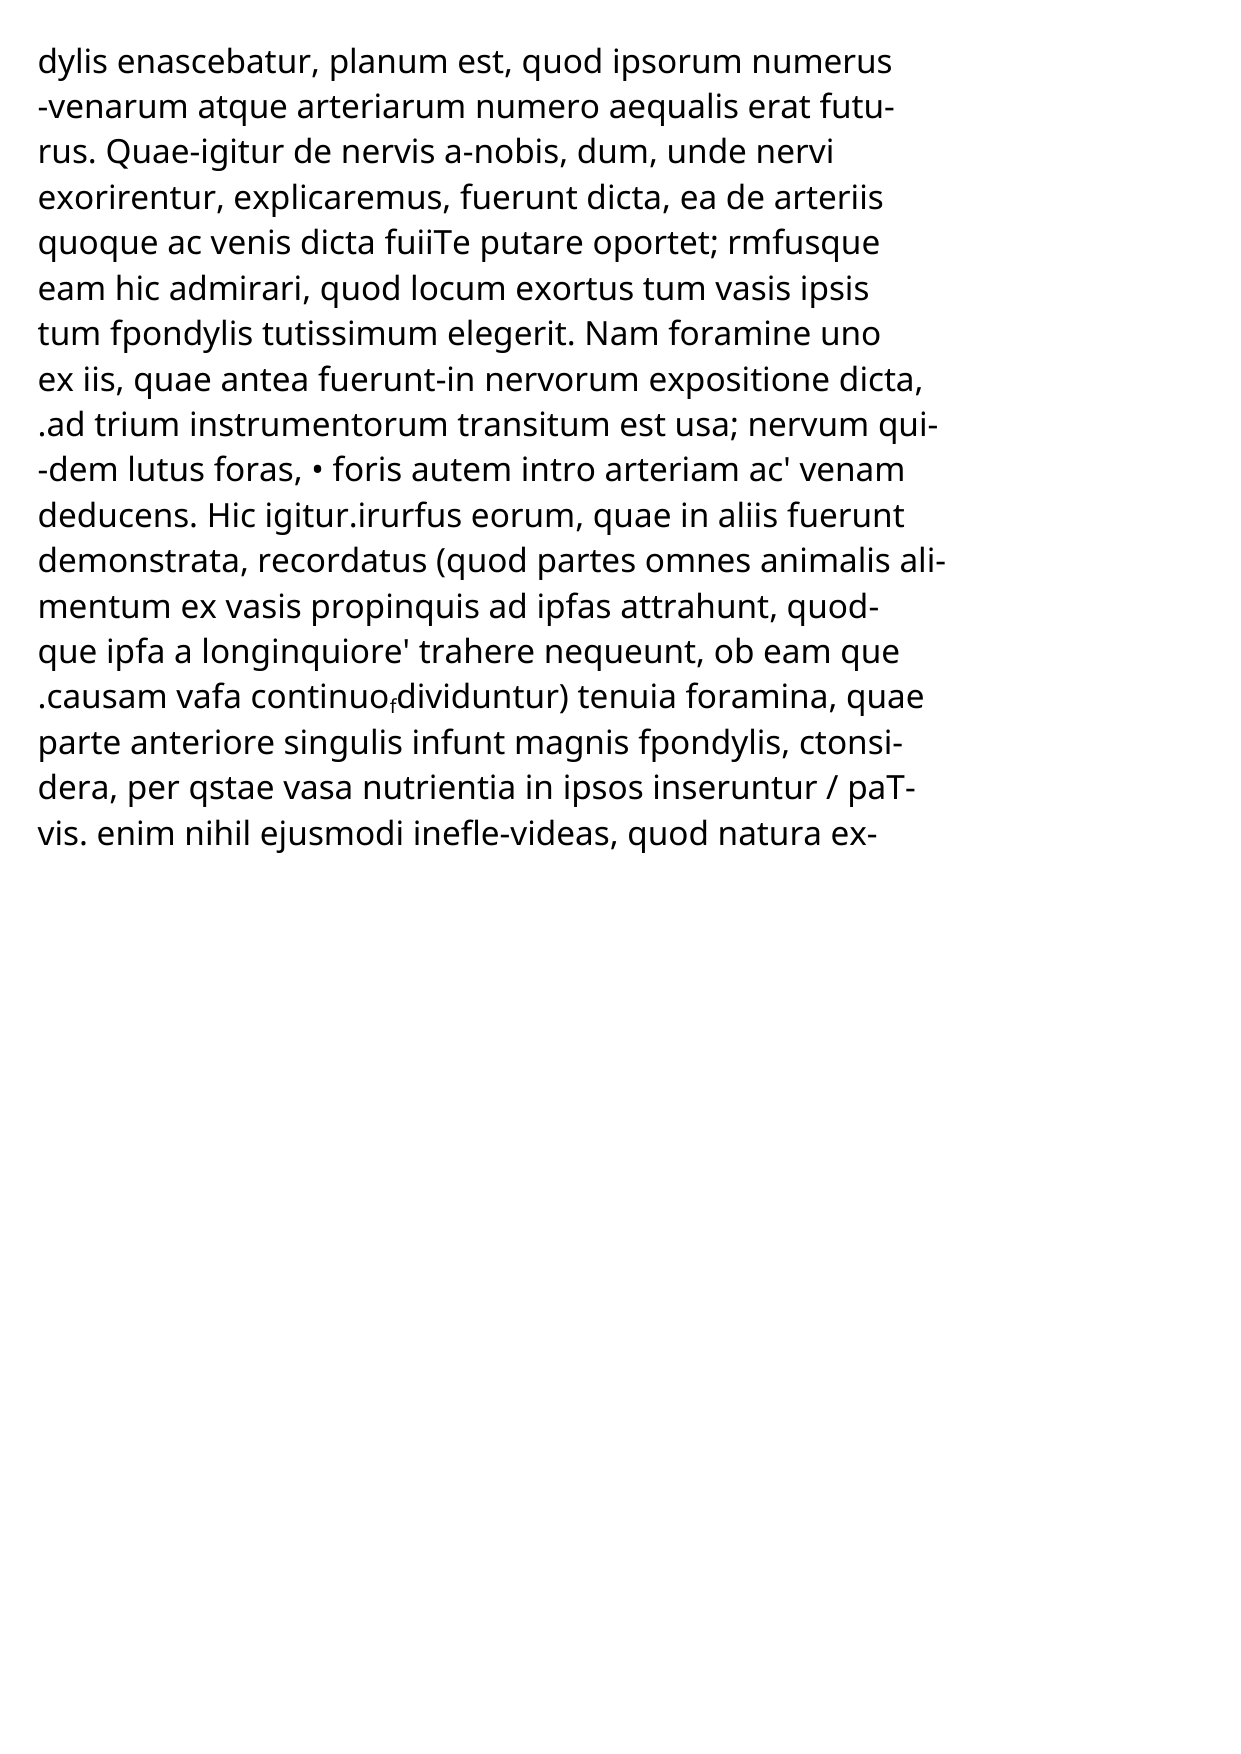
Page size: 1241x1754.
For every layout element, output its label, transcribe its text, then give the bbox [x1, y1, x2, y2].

text dylis enascebatur, planum est, quod ipsorum numerus -venarum atque arteriarum numero aequalis erat futu- rus. Quae-igitur de nervis a-nobis, dum, unde nervi exorirentur, explicaremus, fuerunt dicta, ea de arteriis quoque ac venis dicta fuiiTe putare oportet; rmfusque eam hic admirari, quod locum exortus tum vasis ipsis tum fpondylis tutissimum elegerit. Nam foramine uno ex iis, quae antea fuerunt-in nervorum expositione dicta, .ad trium instrumentorum transitum est usa; nervum qui- -dem lutus foras, • foris autem intro arteriam ac' venam deducens. Hic igitur.irurfus eorum, quae in aliis fuerunt demonstrata, recordatus (quod partes omnes animalis ali- mentum ex vasis propinquis ad ipfas attrahunt, quod- que ipfa a longinquiore' trahere nequeunt, ob eam que .causam vafa continuofdividuntur) tenuia foramina, quae parte anteriore singulis infunt magnis fpondylis, ctonsi- dera, per qstae vasa nutrientia in ipsos inseruntur / paT- vis. enim nihil ejusmodi inefle-videas, quod natura ex- [37, 37, 1203, 855]
